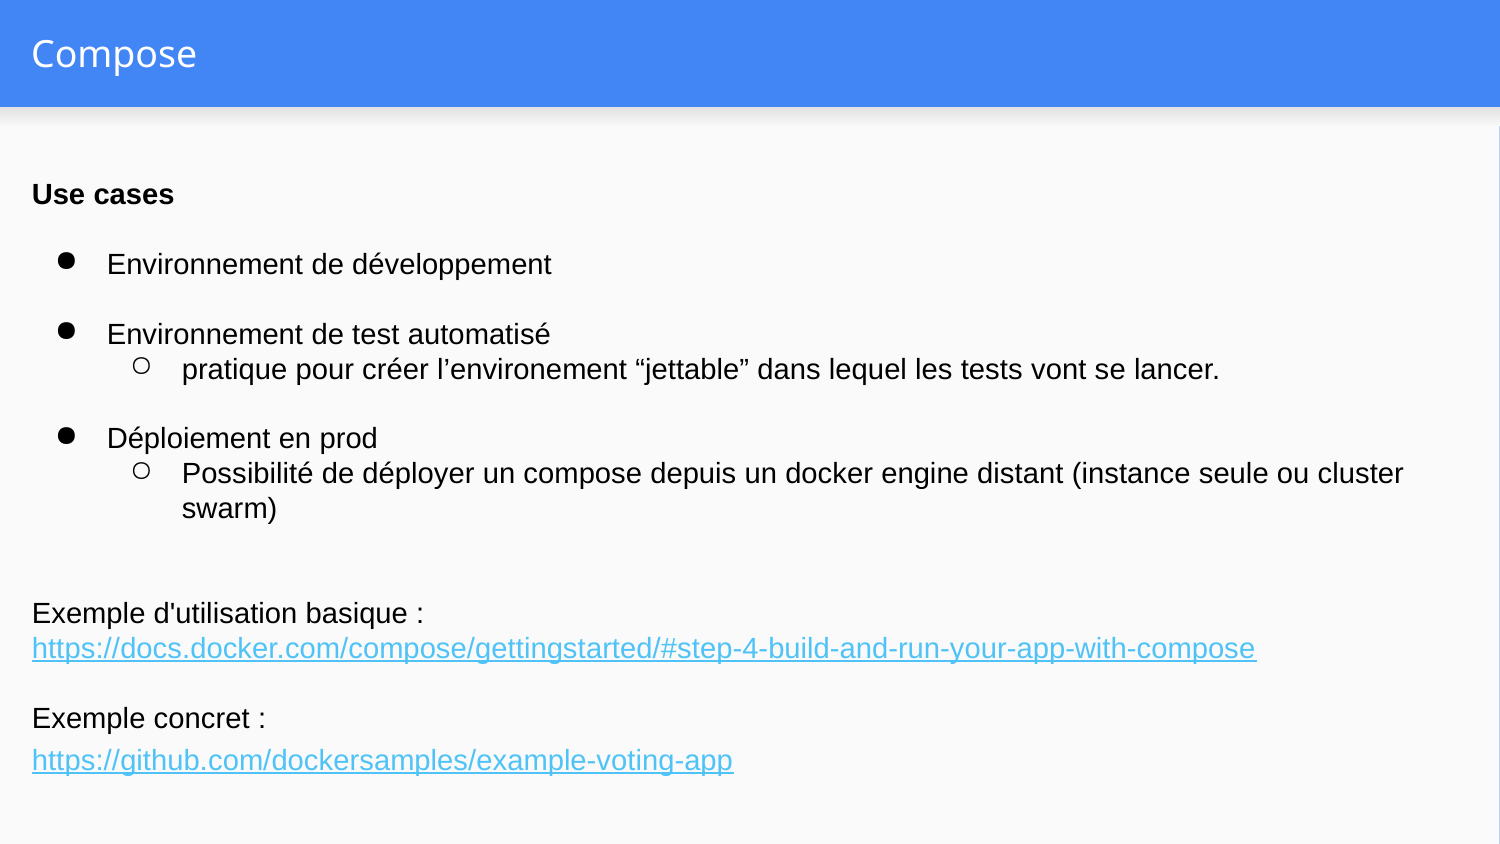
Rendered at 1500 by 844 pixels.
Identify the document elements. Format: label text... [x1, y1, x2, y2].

title Compose [16, 2, 1464, 102]
text_box Use cases Environnement de développement Environnement de test automatisé pratique pour créer l’environement “jettable” dans lequel les tests vont se lancer. Déploiement en prod Possibilité de déployer un compose depuis un docker engine distant (instance seule ou cluster swarm) Exemple d'utilisation basique : https://docs.docker.com/compose/gettingstarted/#step-4-build-and-run-your-app-with-compose Exemple concret : https://github.com/dockersamples/example-voting-app [16, 125, 1486, 827]
